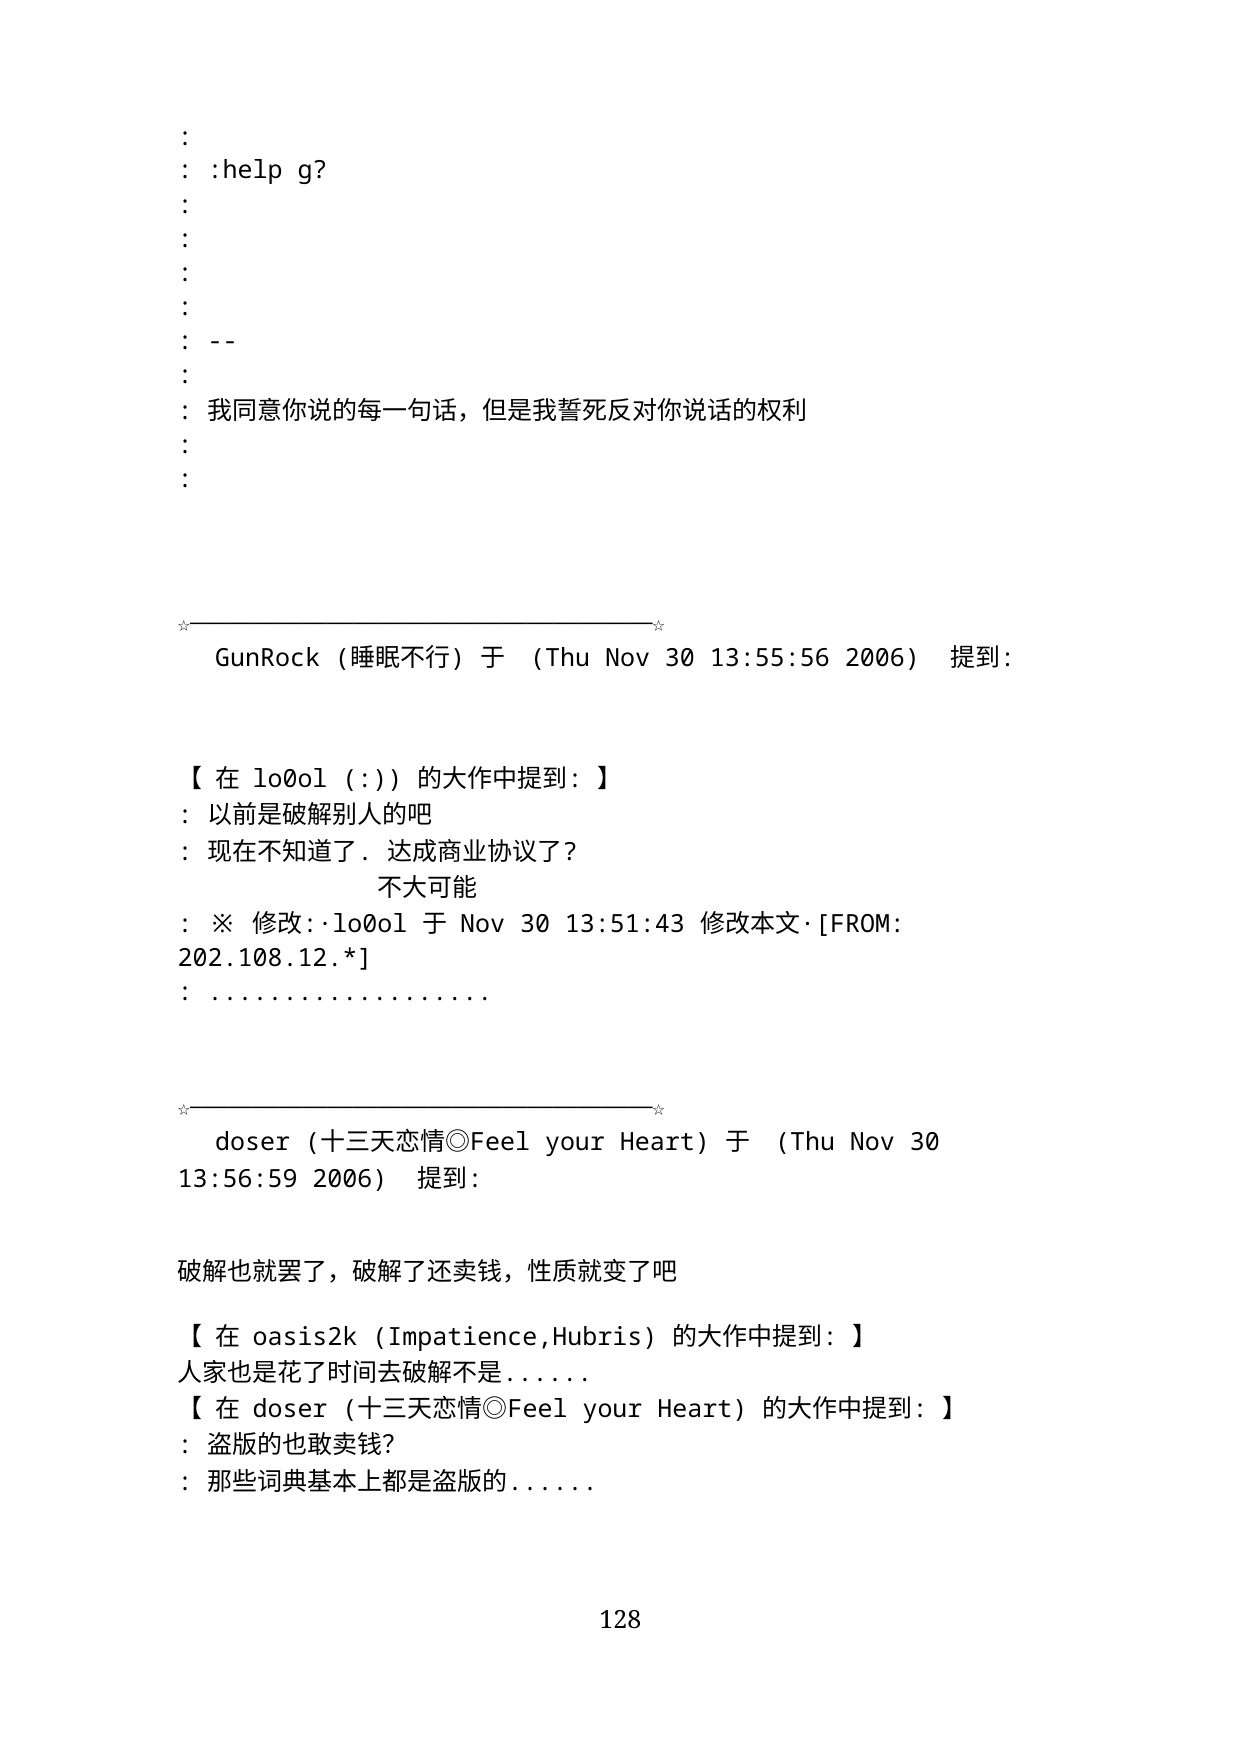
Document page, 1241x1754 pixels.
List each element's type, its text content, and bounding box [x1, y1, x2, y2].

text 【 在 lo0ol (:)) 的大作中提到: 】 [177, 759, 1063, 795]
text : [177, 220, 1063, 254]
text : -- [177, 322, 1063, 357]
text 【 在 doser (十三天恋情◎Feel your Heart) 的大作中提到: 】 [177, 1388, 1063, 1425]
text : [177, 357, 1063, 391]
text 【 在 oasis2k (Impatience,Hubris) 的大作中提到: 】 [177, 1316, 1063, 1352]
text : [177, 461, 1063, 495]
text : [177, 288, 1063, 322]
text : [177, 118, 1063, 152]
text : :help g? [177, 152, 1063, 186]
text ☆─────────────────────────────────────☆ [177, 609, 1063, 637]
text doser (十三天恋情◎Feel your Heart) 于 (Thu Nov 30 13:56:59 2006) 提到: [177, 1122, 1063, 1194]
text : ※ 修改:·lo0ol 于 Nov 30 13:51:43 修改本文·[FROM: 202.108.12.*] [177, 904, 1063, 974]
text 人家也是花了时间去破解不是...... [177, 1352, 1063, 1388]
text 破解也就罢了，破解了还卖钱，性质就变了吧 [177, 1251, 1063, 1287]
text : [177, 427, 1063, 461]
text : ................... [177, 974, 1063, 1008]
text GunRock (睡眠不行) 于 (Thu Nov 30 13:55:56 2006) 提到: [177, 637, 1063, 673]
text ☆─────────────────────────────────────☆ [177, 1093, 1063, 1122]
text : 现在不知道了. 达成商业协议了? [177, 831, 1063, 867]
text : 我同意你说的每一句话，但是我誓死反对你说话的权利 [177, 391, 1063, 427]
text : [177, 186, 1063, 220]
text : 以前是破解别人的吧 [177, 795, 1063, 831]
text : [177, 254, 1063, 288]
text : 盗版的也敢卖钱？ [177, 1425, 1063, 1461]
text 不大可能 [177, 867, 1063, 904]
text : 那些词典基本上都是盗版的...... [177, 1461, 1063, 1497]
